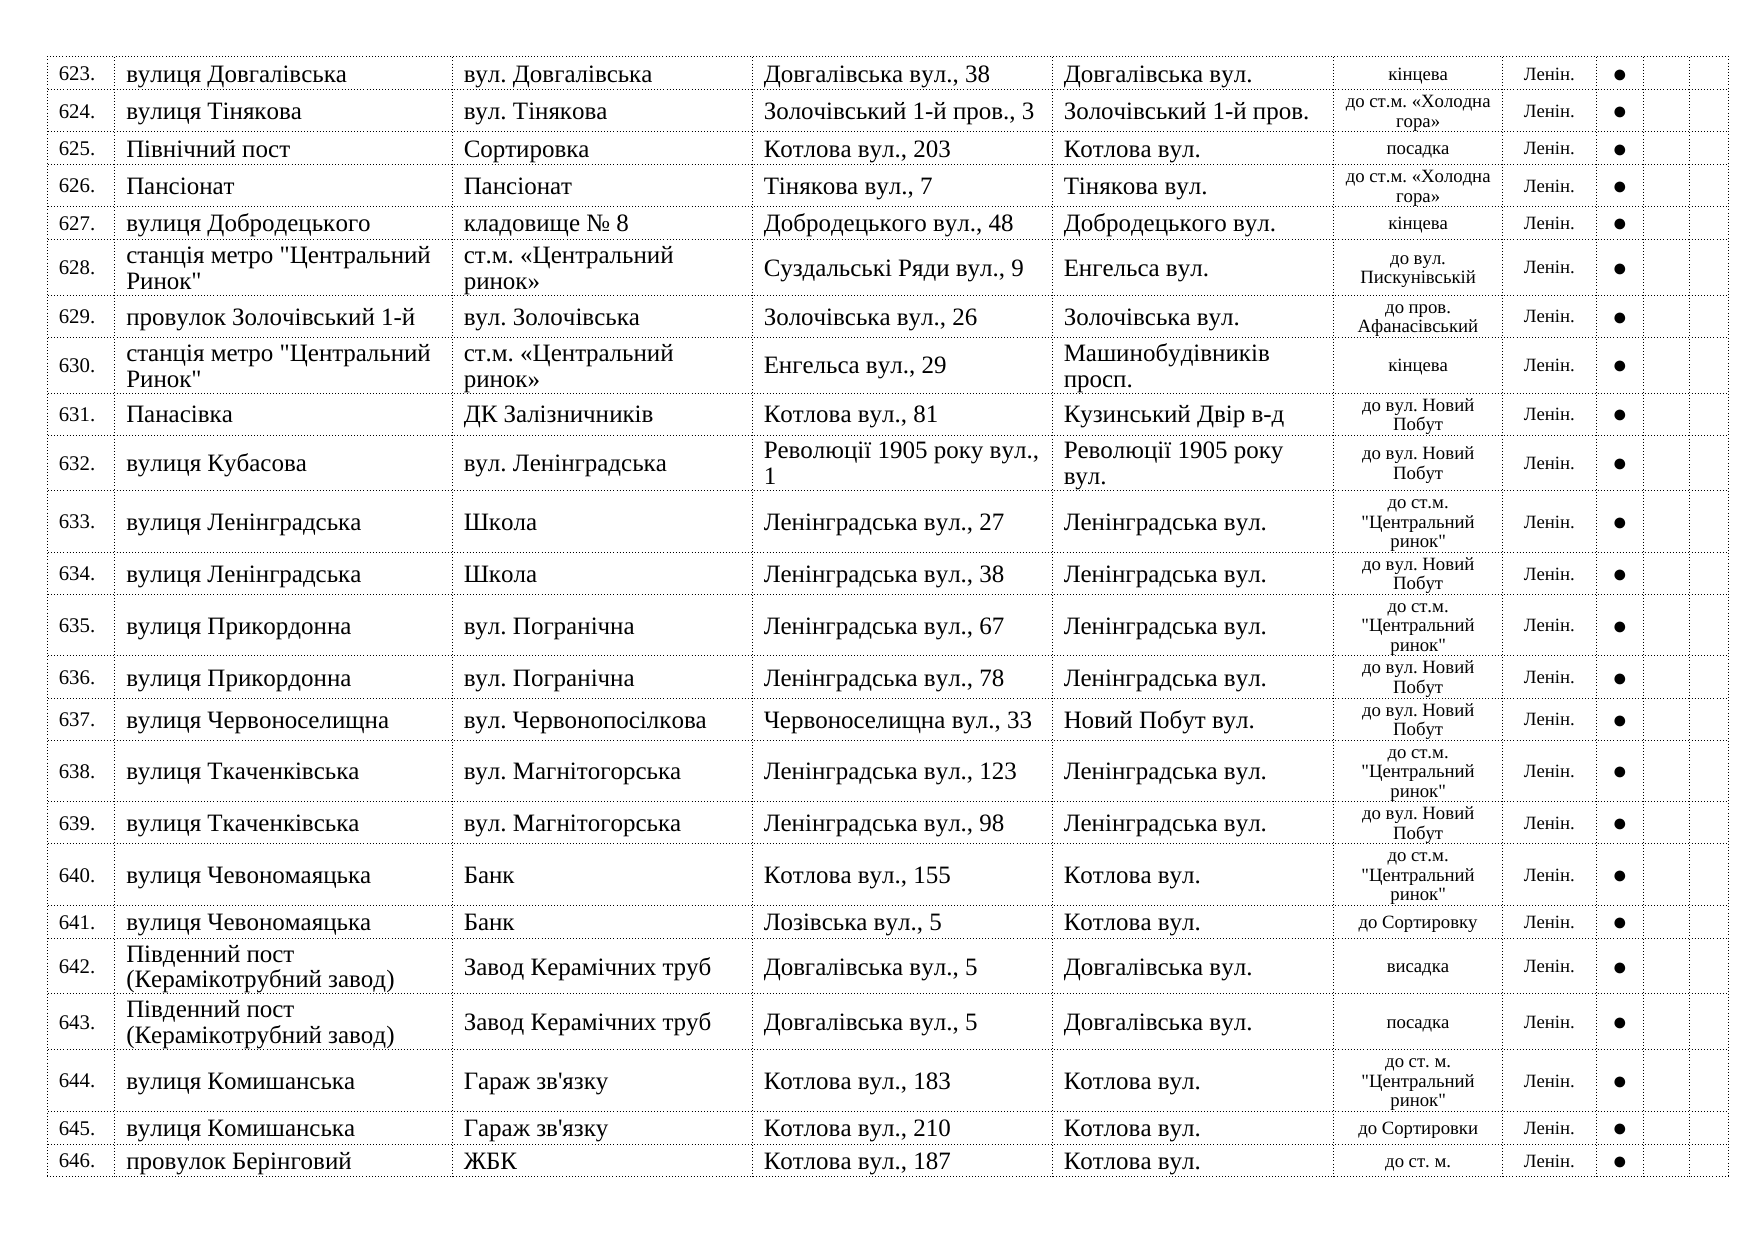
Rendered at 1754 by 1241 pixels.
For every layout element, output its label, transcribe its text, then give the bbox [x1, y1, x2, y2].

table_cell ● [1596, 206, 1643, 239]
table_cell [47, 740, 115, 801]
table_cell вул. Тінякова [452, 89, 752, 131]
table_cell Ленінградська вул. [1052, 490, 1333, 552]
table_cell Ленін. [1502, 1144, 1596, 1176]
table_cell ● [1596, 337, 1643, 392]
table_cell провулок Золочівський 1-й [115, 295, 452, 337]
table_cell [1690, 206, 1728, 239]
table_cell [1690, 552, 1728, 594]
table_cell [47, 89, 115, 131]
table_cell [47, 337, 115, 392]
table_cell Котлова вул. [1052, 843, 1333, 905]
table_cell Довгалівська вул. [1052, 56, 1333, 89]
table_cell ● [1596, 56, 1643, 89]
table_cell [1690, 164, 1728, 206]
table_cell Ленінградська вул., 78 [752, 655, 1052, 697]
table_cell [1690, 239, 1728, 294]
table_cell Сортировка [452, 131, 752, 164]
table_cell [47, 1049, 115, 1111]
table_cell Ленін. [1502, 89, 1596, 131]
table_cell Ленін. [1502, 164, 1596, 206]
table_cell вулиця Добродецького [115, 206, 452, 239]
table_cell [1643, 843, 1689, 905]
table_cell вул. Золочівська [452, 295, 752, 337]
table_cell ● [1596, 164, 1643, 206]
table_cell [1643, 938, 1689, 993]
table_cell [1643, 740, 1689, 801]
table_cell до ст.м. "Центральний ринок" [1334, 740, 1502, 801]
table_cell [47, 295, 115, 337]
table_cell ст.м. «Центральний ринок» [452, 239, 752, 294]
table_cell Завод Керамічних труб [452, 993, 752, 1049]
table_cell [1643, 1144, 1689, 1176]
table_cell Золочівський 1-й пров., 3 [752, 89, 1052, 131]
table_cell [47, 938, 115, 993]
table_cell до вул. Новий Побут [1334, 655, 1502, 697]
table_cell до Сортировку [1334, 905, 1502, 938]
table_cell [1690, 295, 1728, 337]
table_cell [1643, 164, 1689, 206]
table_cell Ленін. [1502, 56, 1596, 89]
table_cell [1690, 337, 1728, 392]
table_cell Ленін. [1502, 131, 1596, 164]
table_cell [1690, 393, 1728, 434]
table_cell Котлова вул. [1052, 1144, 1333, 1176]
table_cell ● [1596, 552, 1643, 594]
table_cell [1690, 490, 1728, 552]
table_cell до вул. Новий Побут [1334, 698, 1502, 739]
table_cell [1690, 655, 1728, 697]
table_cell Ленінградська вул. [1052, 740, 1333, 801]
table_cell Котлова вул., 81 [752, 393, 1052, 434]
table_cell Пансіонат [452, 164, 752, 206]
table_cell [1643, 1111, 1689, 1143]
table_cell ● [1596, 698, 1643, 739]
table_cell ● [1596, 843, 1643, 905]
table_cell Котлова вул. [1052, 1111, 1333, 1143]
table_cell Ленін. [1502, 435, 1596, 490]
table_cell [1643, 56, 1689, 89]
table_cell [1643, 295, 1689, 337]
table_cell ● [1596, 594, 1643, 655]
table_cell [1643, 239, 1689, 294]
table_cell ● [1596, 490, 1643, 552]
table_cell [47, 1144, 115, 1176]
table_cell Ленін. [1502, 698, 1596, 739]
table_cell [47, 993, 115, 1049]
table_cell [1690, 740, 1728, 801]
table_cell Добродецького вул. [1052, 206, 1333, 239]
table_cell [1690, 56, 1728, 89]
table_cell ст.м. «Центральний ринок» [452, 337, 752, 392]
table_cell [47, 905, 115, 938]
table_cell кінцева [1334, 337, 1502, 392]
table_cell вулиця Ткаченківська [115, 801, 452, 843]
table_cell до ст.м. «Холодна гора» [1334, 164, 1502, 206]
table_cell [1643, 435, 1689, 490]
table_cell кладовище № 8 [452, 206, 752, 239]
table_cell Ленін. [1502, 490, 1596, 552]
table_cell Суздальські Ряди вул., 9 [752, 239, 1052, 294]
table_cell до вул. Новий Побут [1334, 801, 1502, 843]
table_cell Ленінградська вул., 27 [752, 490, 1052, 552]
table_cell до вул. Пискунівській [1334, 239, 1502, 294]
table_cell Добродецького вул., 48 [752, 206, 1052, 239]
table_cell вул. Погранічна [452, 655, 752, 697]
table_cell до ст.м. "Центральний ринок" [1334, 490, 1502, 552]
table_cell [47, 56, 115, 89]
table_cell Гараж зв'язку [452, 1049, 752, 1111]
table_cell Котлова вул., 210 [752, 1111, 1052, 1143]
table_cell вул. Магнітогорська [452, 740, 752, 801]
table_cell ● [1596, 89, 1643, 131]
table_cell Ленін. [1502, 1049, 1596, 1111]
table_cell до вул. Новий Побут [1334, 552, 1502, 594]
table_cell станція метро "Центральний Ринок" [115, 239, 452, 294]
table_cell Гараж зв'язку [452, 1111, 752, 1143]
table_cell Котлова вул. [1052, 1049, 1333, 1111]
table_cell [1690, 594, 1728, 655]
table_cell [1690, 1111, 1728, 1143]
table_cell вулиця Ткаченківська [115, 740, 452, 801]
table_cell [1690, 1049, 1728, 1111]
table_cell вулиця Чевономаяцька [115, 905, 452, 938]
table_cell до ст. м. "Центральний ринок" [1334, 1049, 1502, 1111]
table_cell Панасівка [115, 393, 452, 434]
table_cell [1643, 552, 1689, 594]
table_cell [1643, 206, 1689, 239]
table_cell [1690, 801, 1728, 843]
table_cell вулиця Комишанська [115, 1111, 452, 1143]
table_cell Ленін. [1502, 938, 1596, 993]
table_cell висадка [1334, 938, 1502, 993]
table_cell Золочівська вул. [1052, 295, 1333, 337]
table_cell [47, 164, 115, 206]
table_cell Школа [452, 490, 752, 552]
table_cell вулиця Ленінградська [115, 552, 452, 594]
table_cell до ст.м. «Холодна гора» [1334, 89, 1502, 131]
table_cell Ленінградська вул. [1052, 552, 1333, 594]
table_cell до ст.м. "Центральний ринок" [1334, 843, 1502, 905]
table_cell до вул. Новий Побут [1334, 435, 1502, 490]
table_cell Ленін. [1502, 655, 1596, 697]
table_cell Котлова вул., 183 [752, 1049, 1052, 1111]
table_cell Довгалівська вул., 38 [752, 56, 1052, 89]
table_cell [47, 552, 115, 594]
table_cell [1643, 89, 1689, 131]
table_cell [1643, 655, 1689, 697]
table_cell Ленін. [1502, 740, 1596, 801]
table_cell посадка [1334, 131, 1502, 164]
table_cell ● [1596, 435, 1643, 490]
table_cell [1690, 938, 1728, 993]
table_cell до ст.м. "Центральний ринок" [1334, 594, 1502, 655]
table_cell Котлова вул. [1052, 905, 1333, 938]
table_cell [1690, 905, 1728, 938]
table_cell Революції 1905 року вул., 1 [752, 435, 1052, 490]
table_cell вулиця Комишанська [115, 1049, 452, 1111]
table_cell ● [1596, 938, 1643, 993]
table_cell Ленін. [1502, 295, 1596, 337]
table_cell Ленінградська вул., 38 [752, 552, 1052, 594]
table_cell [47, 655, 115, 697]
table_cell вул. Магнітогорська [452, 801, 752, 843]
table_cell [47, 698, 115, 739]
table_cell ● [1596, 239, 1643, 294]
table_cell ЖБК [452, 1144, 752, 1176]
table_cell [47, 239, 115, 294]
table_cell Котлова вул., 155 [752, 843, 1052, 905]
table_cell Ленін. [1502, 905, 1596, 938]
table_cell Ленінградська вул., 123 [752, 740, 1052, 801]
table_cell провулок Берінговий [115, 1144, 452, 1176]
table_cell [1643, 801, 1689, 843]
table_cell [47, 594, 115, 655]
table_cell Ленін. [1502, 206, 1596, 239]
table_cell [1643, 993, 1689, 1049]
table_cell Ленін. [1502, 801, 1596, 843]
table_cell Золочівська вул., 26 [752, 295, 1052, 337]
table_cell [47, 801, 115, 843]
table_cell посадка [1334, 993, 1502, 1049]
table_cell вулиця Ленінградська [115, 490, 452, 552]
table_cell Ленін. [1502, 552, 1596, 594]
table_cell ● [1596, 801, 1643, 843]
table_cell Завод Керамічних труб [452, 938, 752, 993]
table_cell [1690, 131, 1728, 164]
table_cell вул. Довгалівська [452, 56, 752, 89]
table_cell [1690, 843, 1728, 905]
table_cell ДК Залізничників [452, 393, 752, 434]
table_cell Золочівський 1-й пров. [1052, 89, 1333, 131]
table_cell Довгалівська вул. [1052, 938, 1333, 993]
table_cell вулиця Кубасова [115, 435, 452, 490]
table_cell Південний пост (Керамікотрубний завод) [115, 993, 452, 1049]
table_cell [1643, 698, 1689, 739]
table_cell Тінякова вул., 7 [752, 164, 1052, 206]
table_cell [47, 393, 115, 434]
table_cell [1690, 89, 1728, 131]
table_cell Довгалівська вул., 5 [752, 938, 1052, 993]
table_cell Південний пост (Керамікотрубний завод) [115, 938, 452, 993]
table_cell вулиця Тінякова [115, 89, 452, 131]
table_cell ● [1596, 905, 1643, 938]
table_cell [47, 1111, 115, 1143]
table_cell Котлова вул., 203 [752, 131, 1052, 164]
table_cell Ленін. [1502, 337, 1596, 392]
table_cell Північний пост [115, 131, 452, 164]
table_cell вулиця Прикордонна [115, 655, 452, 697]
table_cell Енгельса вул. [1052, 239, 1333, 294]
table_cell Ленінградська вул., 98 [752, 801, 1052, 843]
table_cell Тінякова вул. [1052, 164, 1333, 206]
table_cell Довгалівська вул., 5 [752, 993, 1052, 1049]
table_cell ● [1596, 1049, 1643, 1111]
table_cell Машинобудівників просп. [1052, 337, 1333, 392]
table_cell [47, 490, 115, 552]
table_cell вулиця Чевономаяцька [115, 843, 452, 905]
table_cell вул. Червонопосілкова [452, 698, 752, 739]
table_cell вулиця Прикордонна [115, 594, 452, 655]
table_cell до ст. м. [1334, 1144, 1502, 1176]
table_cell [1643, 490, 1689, 552]
table_cell Пансіонат [115, 164, 452, 206]
table_cell ● [1596, 131, 1643, 164]
table_cell [47, 435, 115, 490]
table_cell Ленінградська вул., 67 [752, 594, 1052, 655]
table_cell Кузинський Двір в-д [1052, 393, 1333, 434]
table_cell ● [1596, 993, 1643, 1049]
table_cell [1690, 435, 1728, 490]
table_cell Банк [452, 843, 752, 905]
table_cell Банк [452, 905, 752, 938]
table_cell Червоноселищна вул., 33 [752, 698, 1052, 739]
table_cell [47, 131, 115, 164]
table_cell Котлова вул., 187 [752, 1144, 1052, 1176]
table_cell Революції 1905 року вул. [1052, 435, 1333, 490]
table_cell [1690, 1144, 1728, 1176]
table_cell вул. Погранічна [452, 594, 752, 655]
table_cell до вул. Новий Побут [1334, 393, 1502, 434]
table_cell кінцева [1334, 56, 1502, 89]
table_cell [1690, 698, 1728, 739]
table_cell Довгалівська вул. [1052, 993, 1333, 1049]
table_cell Ленін. [1502, 1111, 1596, 1143]
table_cell Школа [452, 552, 752, 594]
table_cell ● [1596, 1111, 1643, 1143]
table_cell ● [1596, 740, 1643, 801]
table_cell [47, 843, 115, 905]
table_cell Котлова вул. [1052, 131, 1333, 164]
table_cell кінцева [1334, 206, 1502, 239]
table_cell [1643, 337, 1689, 392]
table_cell Ленінградська вул. [1052, 801, 1333, 843]
table_cell Ленінградська вул. [1052, 655, 1333, 697]
table_cell ● [1596, 1144, 1643, 1176]
table_cell Ленінградська вул. [1052, 594, 1333, 655]
table_cell Ленін. [1502, 239, 1596, 294]
table_cell Ленін. [1502, 594, 1596, 655]
table_cell станція метро "Центральний Ринок" [115, 337, 452, 392]
table_cell Лозівська вул., 5 [752, 905, 1052, 938]
table_cell Ленін. [1502, 843, 1596, 905]
table_cell Ленін. [1502, 393, 1596, 434]
table_cell вулиця Довгалівська [115, 56, 452, 89]
table_cell вулиця Червоноселищна [115, 698, 452, 739]
table_cell [1643, 1049, 1689, 1111]
table_cell [1643, 393, 1689, 434]
table_cell Енгельса вул., 29 [752, 337, 1052, 392]
table_cell до Сортировки [1334, 1111, 1502, 1143]
table_cell [1690, 993, 1728, 1049]
table_cell Новий Побут вул. [1052, 698, 1333, 739]
table_cell [47, 206, 115, 239]
table_cell вул. Ленінградська [452, 435, 752, 490]
table_cell ● [1596, 655, 1643, 697]
table_cell [1643, 594, 1689, 655]
table_cell ● [1596, 393, 1643, 434]
table_cell [1643, 131, 1689, 164]
table_cell Ленін. [1502, 993, 1596, 1049]
table_cell до пров. Афанасівський [1334, 295, 1502, 337]
table_cell [1643, 905, 1689, 938]
table_cell ● [1596, 295, 1643, 337]
